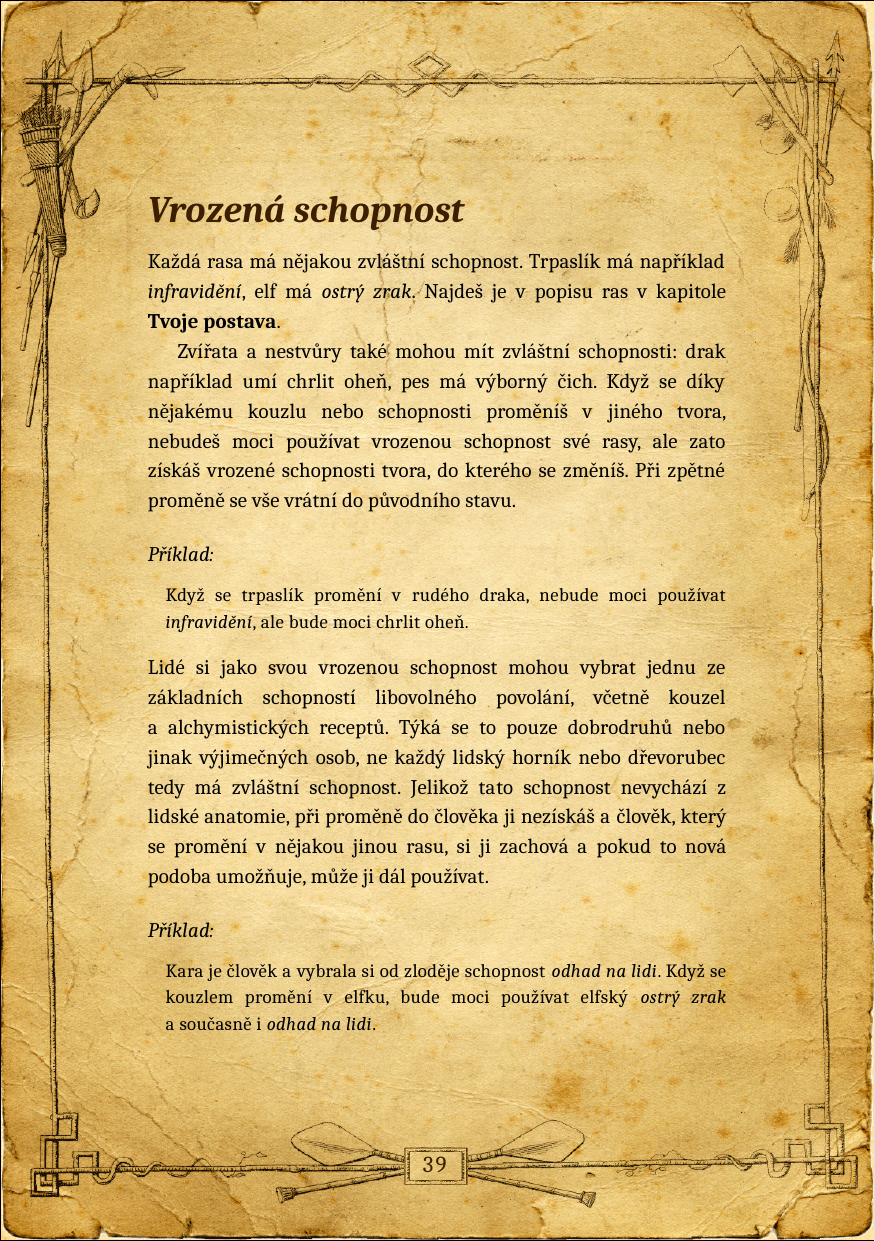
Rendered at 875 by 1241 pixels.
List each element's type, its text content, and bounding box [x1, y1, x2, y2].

text Kara je člověk a⁠ vybrala si od zloděje schopnost odhad na lidi. Když se kouzlem promění v⁠ elfku, bude moci používat elfský ostrý zrak a⁠ současně i⁠ odhad na lidi. [165, 960, 726, 1036]
text Když se trpaslík promění v⁠ rudého draka, nebude moci používat infravidění, ale bude moci chrlit oheň. [165, 584, 726, 633]
text Příklad: [148, 918, 726, 942]
text Každá rasa má nějakou zvláštní schopnost. Trpaslík má například infravidění, elf má ostrý zrak. Najdeš je v⁠ popisu ras v⁠ kapitole Tvoje postava. Zvířata a⁠ nestvůry také mohou mít zvláštní schopnosti: drak například umí chrlit oheň, pes má výborný čich. Když se díky nějakému kouzlu nebo schopnosti proměníš v⁠ jiného tvora, nebudeš moci používat vrozenou schopnost své rasy, ale zato získáš vrozené schopnosti tvora, do kterého se změníš. Při zpětné proměně se vše vrátní do původního stavu. [148, 250, 726, 513]
text Příklad: [148, 543, 726, 567]
text Lidé si jako svou vrozenou schopnost mohou vybrat jednu ze základních schopností libovolného povolání, včetně kouzel a⁠ alchymistických receptů. Týká se to pouze dobrodruhů nebo jinak výjimečných osob, ne každý lidský horník nebo dřevorubec tedy má zvláštní schopnost. Jelikož tato schopnost nevychází z lidské anatomie, při proměně do člověka ji nezískáš a⁠ člověk, který se promění v⁠ nějakou jinou rasu, si ji zachová a⁠ pokud to nová podoba umožňuje, může ji dál používat. [148, 656, 726, 889]
picture [1, 1, 874, 1240]
subtitle Vrozená schopnost [148, 189, 726, 232]
